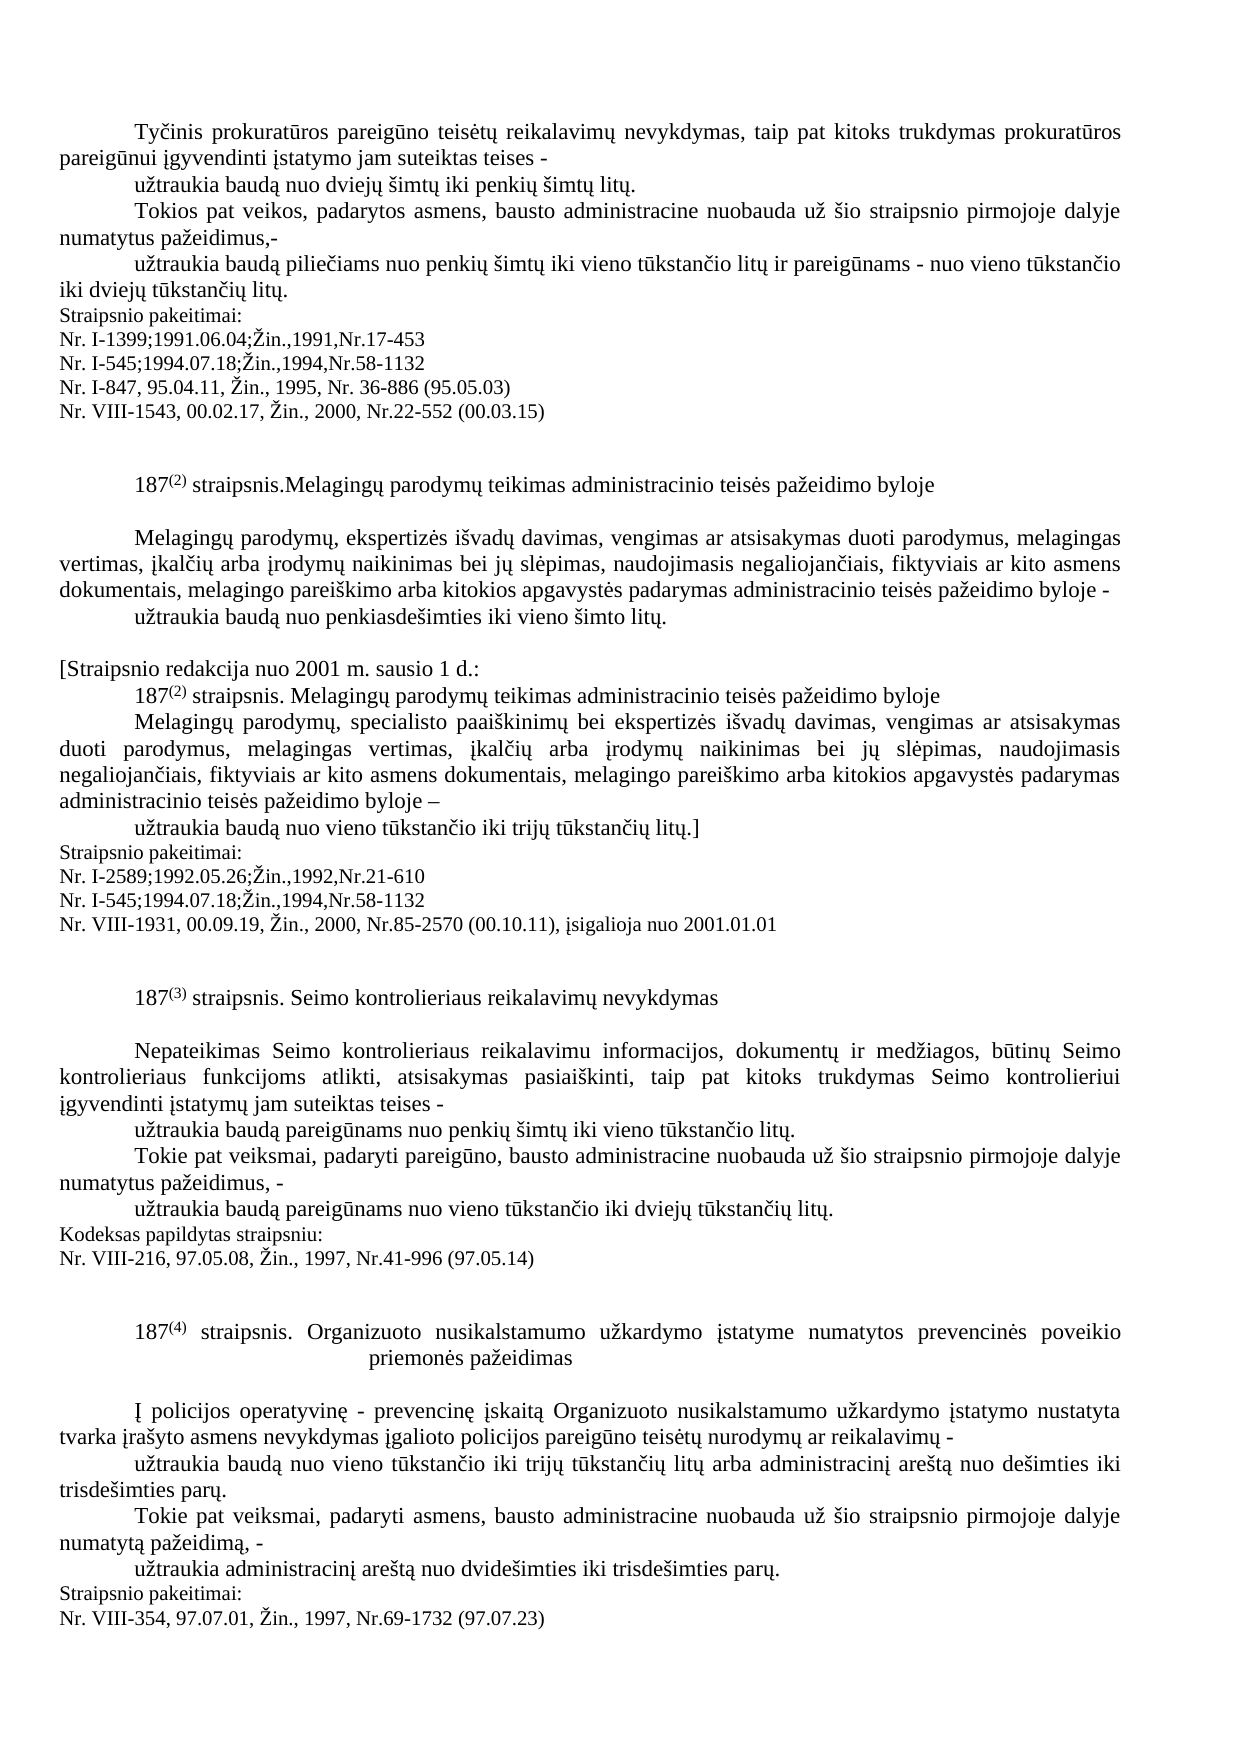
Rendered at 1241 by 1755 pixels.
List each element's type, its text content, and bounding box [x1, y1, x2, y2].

text Tokios pat veikos, padarytos asmens, bausto administracine nuobauda už šio straipsnio pirmojoje dalyje numatytus pažeidimus,- [59, 197, 1122, 250]
text Straipsnio pakeitimai: [59, 303, 1122, 327]
text 187(2) straipsnis. Melagingų parodymų teikimas administracinio teisės pažeidimo byloje [134, 682, 1122, 708]
text Nr. I-2589;1992.05.26;Žin.,1992,Nr.21-610 [59, 864, 1122, 888]
text Nr. VIII-1931, 00.09.19, Žin., 2000, Nr.85-2570 (00.10.11), įsigalioja nuo 2001.01.01 [59, 912, 1122, 936]
text užtraukia baudą nuo vieno tūkstančio iki trijų tūkstančių litų.] [59, 814, 1122, 840]
text Nr. VIII-1543, 00.02.17, Žin., 2000, Nr.22-552 (00.03.15) [59, 399, 1122, 423]
text užtraukia baudą pareigūnams nuo vieno tūkstančio iki dviejų tūkstančių litų. [59, 1195, 1122, 1222]
text Straipsnio pakeitimai: [59, 1581, 1122, 1605]
text Nr. I-545;1994.07.18;Žin.,1994,Nr.58-1132 [59, 351, 1122, 375]
text Tokie pat veiksmai, padaryti pareigūno, bausto administracine nuobauda už šio straipsnio pirmojoje dalyje numatytus pažeidimus, - [59, 1142, 1122, 1195]
text Nr. VIII-216, 97.05.08, Žin., 1997, Nr.41-996 (97.05.14) [59, 1246, 1122, 1270]
text Nepateikimas Seimo kontrolieriaus reikalavimu informacijos, dokumentų ir medžiagos, būtinų Seimo kontrolieriaus funkcijoms atlikti, atsisakymas pasiaiškinti, taip pat kitoks trukdymas Seimo kontrolieriui įgyvendinti įstatymų jam suteiktas teises - [59, 1037, 1122, 1116]
text užtraukia administracinį areštą nuo dvidešimties iki trisdešimties parų. [59, 1555, 1122, 1581]
text Tyčinis prokuratūros pareigūno teisėtų reikalavimų nevykdymas, taip pat kitoks trukdymas prokuratūros pareigūnui įgyvendinti įstatymo jam suteiktas teises - [59, 118, 1122, 171]
text Tokie pat veiksmai, padaryti asmens, bausto administracine nuobauda už šio straipsnio pirmojoje dalyje numatytą pažeidimą, - [59, 1502, 1122, 1555]
text užtraukia baudą nuo penkiasdešimties iki vieno šimto litų. [59, 603, 1122, 629]
text užtraukia baudą pareigūnams nuo penkių šimtų iki vieno tūkstančio litų. [59, 1116, 1122, 1142]
text užtraukia baudą nuo vieno tūkstančio iki trijų tūkstančių litų arba administracinį areštą nuo dešimties iki trisdešimties parų. [59, 1449, 1122, 1502]
text [Straipsnio redakcija nuo 2001 m. sausio 1 d.: [59, 656, 1122, 682]
text Straipsnio pakeitimai: [59, 840, 1122, 864]
text 187(3) straipsnis. Seimo kontrolieriaus reikalavimų nevykdymas [59, 984, 1122, 1011]
text Nr. VIII-354, 97.07.01, Žin., 1997, Nr.69-1732 (97.07.23) [59, 1605, 1122, 1629]
text užtraukia baudą piliečiams nuo penkių šimtų iki vieno tūkstančio litų ir pareigūnams - nuo vieno tūkstančio iki dviejų tūkstančių litų. [59, 250, 1122, 303]
text Nr. I-1399;1991.06.04;Žin.,1991,Nr.17-453 [59, 327, 1122, 351]
text Kodeksas papildytas straipsniu: [59, 1222, 1122, 1246]
text Melagingų parodymų, specialisto paaiškinimų bei ekspertizės išvadų davimas, vengimas ar atsisakymas duoti parodymus, melagingas vertimas, įkalčių arba įrodymų naikinimas bei jų slėpimas, naudojimasis negaliojančiais, fiktyviais ar kito asmens dokumentais, melagingo pareiškimo arba kitokios apgavystės padarymas administracinio teisės pažeidimo byloje – [59, 708, 1122, 814]
text 187(4) straipsnis. Organizuoto nusikalstamumo užkardymo įstatyme numatytos prevencinės poveikio priemonės pažeidimas [134, 1318, 1122, 1371]
text Į policijos operatyvinę - prevencinę įskaitą Organizuoto nusikalstamumo užkardymo įstatymo nustatyta tvarka įrašyto asmens nevykdymas įgalioto policijos pareigūno teisėtų nurodymų ar reikalavimų - [59, 1397, 1122, 1449]
text Nr. I-545;1994.07.18;Žin.,1994,Nr.58-1132 [59, 888, 1122, 912]
text užtraukia baudą nuo dviejų šimtų iki penkių šimtų litų. [59, 171, 1122, 197]
text Melagingų parodymų, ekspertizės išvadų davimas, vengimas ar atsisakymas duoti parodymus, melagingas vertimas, įkalčių arba įrodymų naikinimas bei jų slėpimas, naudojimasis negaliojančiais, fiktyviais ar kito asmens dokumentais, melagingo pareiškimo arba kitokios apgavystės padarymas administracinio teisės pažeidimo byloje - [59, 524, 1122, 603]
text Nr. I-847, 95.04.11, Žin., 1995, Nr. 36-886 (95.05.03) [59, 375, 1122, 399]
text 187(2) straipsnis.Melagingų parodymų teikimas administracinio teisės pažeidimo byloje [59, 471, 1122, 497]
